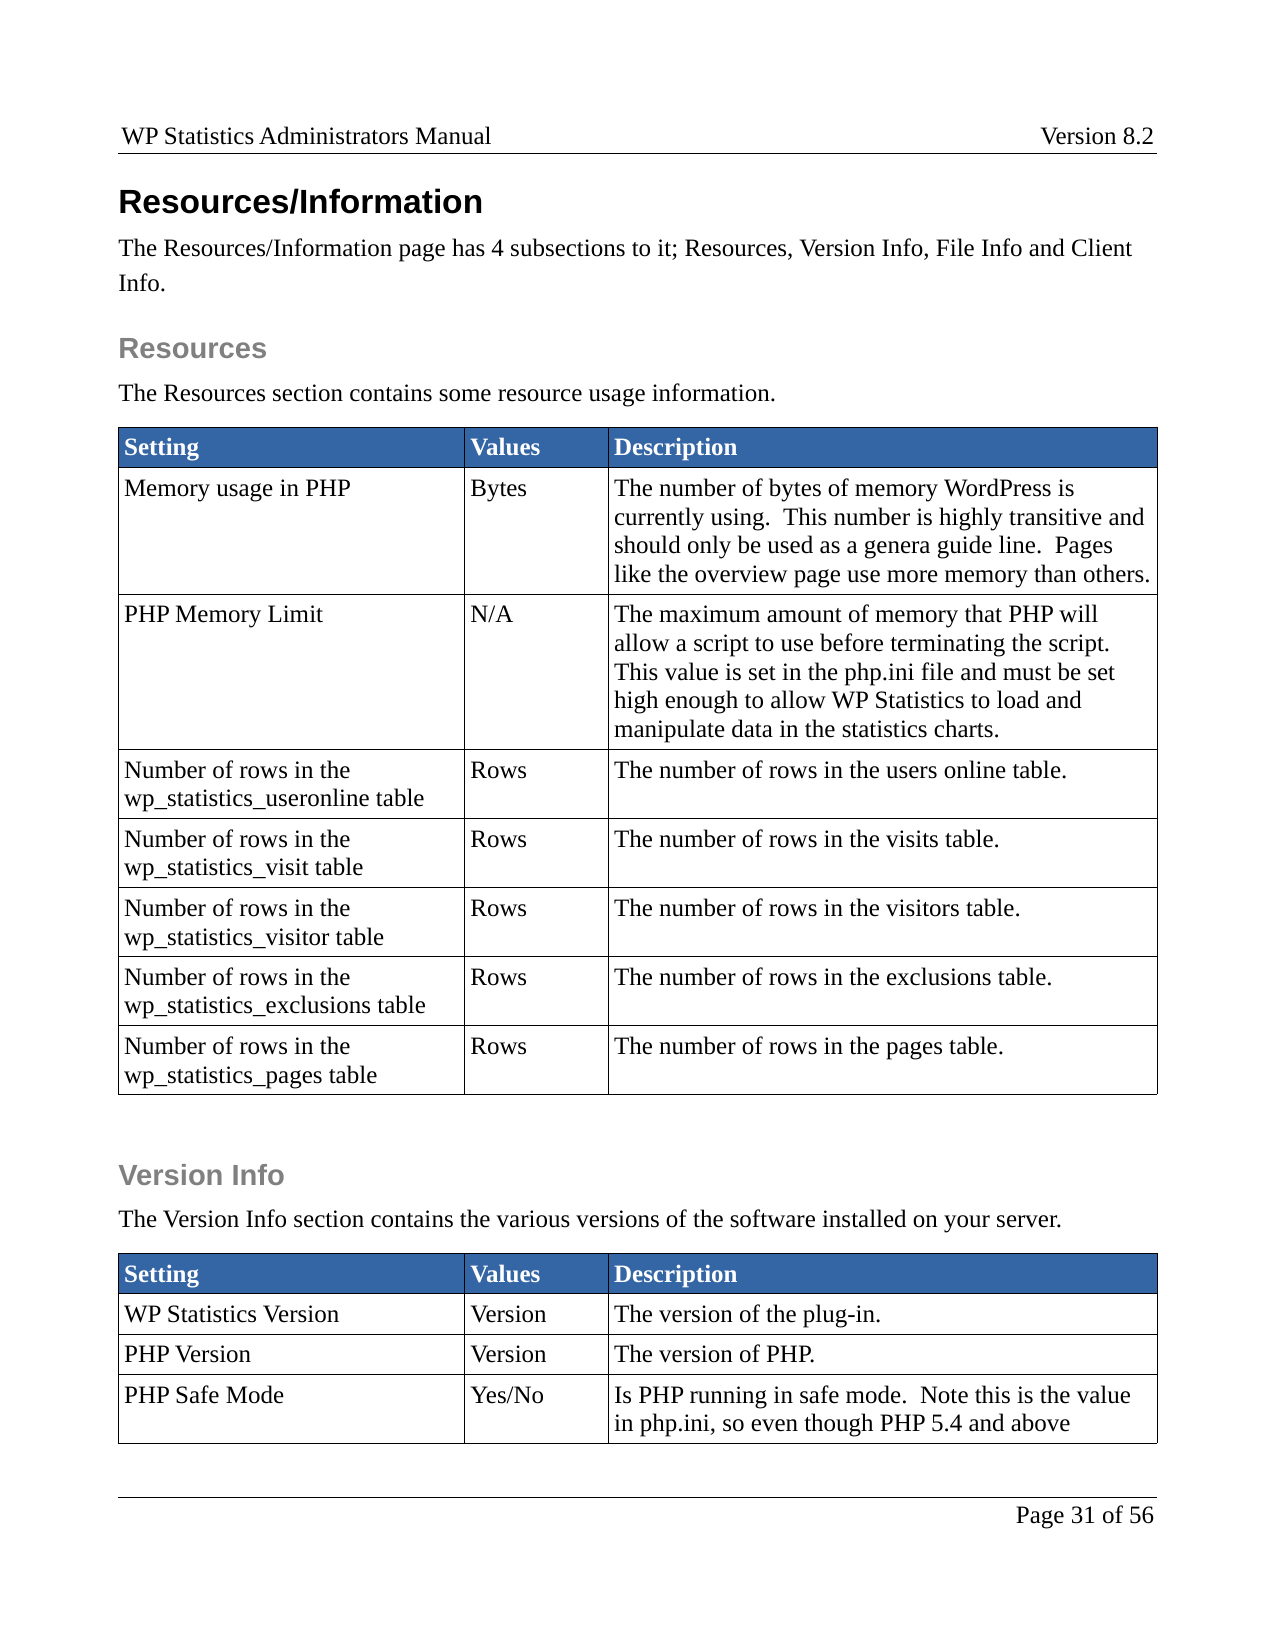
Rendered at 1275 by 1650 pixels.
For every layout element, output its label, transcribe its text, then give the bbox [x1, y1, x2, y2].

table_cell The number of rows in the visitors table. [609, 888, 1157, 956]
table_header Description [609, 1254, 1157, 1293]
table_cell The version of PHP. [609, 1335, 1157, 1374]
table_cell PHP Version [119, 1335, 464, 1374]
table_cell The number of rows in the visits table. [609, 819, 1157, 887]
text The Resources/Information page has 4 subsections to it; Resources, Version Info, File Info and Client Info. [118, 233, 1157, 297]
table_cell Memory usage in PHP [119, 468, 464, 593]
table_cell Number of rows in the wp_statistics_useronline table [119, 750, 464, 818]
table_cell The number of bytes of memory WordPress is currently using. This number is highly transitive and should only be used as a genera guide line. Pages like the overview page use more memory than others. [609, 468, 1157, 593]
table_cell PHP Memory Limit [119, 595, 464, 749]
table_cell Rows [465, 957, 608, 1025]
table_header Values [465, 1254, 608, 1293]
table_header Values [465, 428, 608, 467]
table_header Setting [119, 1254, 464, 1293]
table_cell Version [465, 1294, 608, 1334]
table_header Setting [119, 428, 464, 467]
subtitle Resources/Information [118, 182, 1157, 221]
table_cell The maximum amount of memory that PHP will allow a script to use before terminating the script. This value is set in the php.ini file and must be set high enough to allow WP Statistics to load and manipulate data in the statistics charts. [609, 595, 1157, 749]
table_cell Number of rows in the wp_statistics_exclusions table [119, 957, 464, 1025]
text The Version Info section contains the various versions of the software installed on your server. [118, 1204, 1157, 1233]
table_cell Version [465, 1335, 608, 1374]
table_cell Is PHP running in safe mode. Note this is the value in php.ini, so even though PHP 5.4 and above [609, 1375, 1157, 1443]
table_cell Yes/No [465, 1375, 608, 1443]
subtitle Resources [118, 332, 1157, 365]
table_cell The number of rows in the exclusions table. [609, 957, 1157, 1025]
subtitle Version Info [118, 1158, 1157, 1191]
table_cell The number of rows in the pages table. [609, 1026, 1157, 1094]
text The Resources section contains some resource usage information. [118, 378, 1157, 406]
table_cell Number of rows in the wp_statistics_visit table [119, 819, 464, 887]
table_cell WP Statistics Version [119, 1294, 464, 1334]
table_cell Rows [465, 819, 608, 887]
table_cell Bytes [465, 468, 608, 593]
table_cell PHP Safe Mode [119, 1375, 464, 1443]
table_cell Number of rows in the wp_statistics_visitor table [119, 888, 464, 956]
table_cell The version of the plug-in. [609, 1294, 1157, 1334]
table_cell Rows [465, 750, 608, 818]
table_cell N/A [465, 595, 608, 749]
table_header Description [609, 428, 1157, 467]
table_cell Rows [465, 888, 608, 956]
table_cell Number of rows in the wp_statistics_pages table [119, 1026, 464, 1094]
table_cell Rows [465, 1026, 608, 1094]
table_cell The number of rows in the users online table. [609, 750, 1157, 818]
